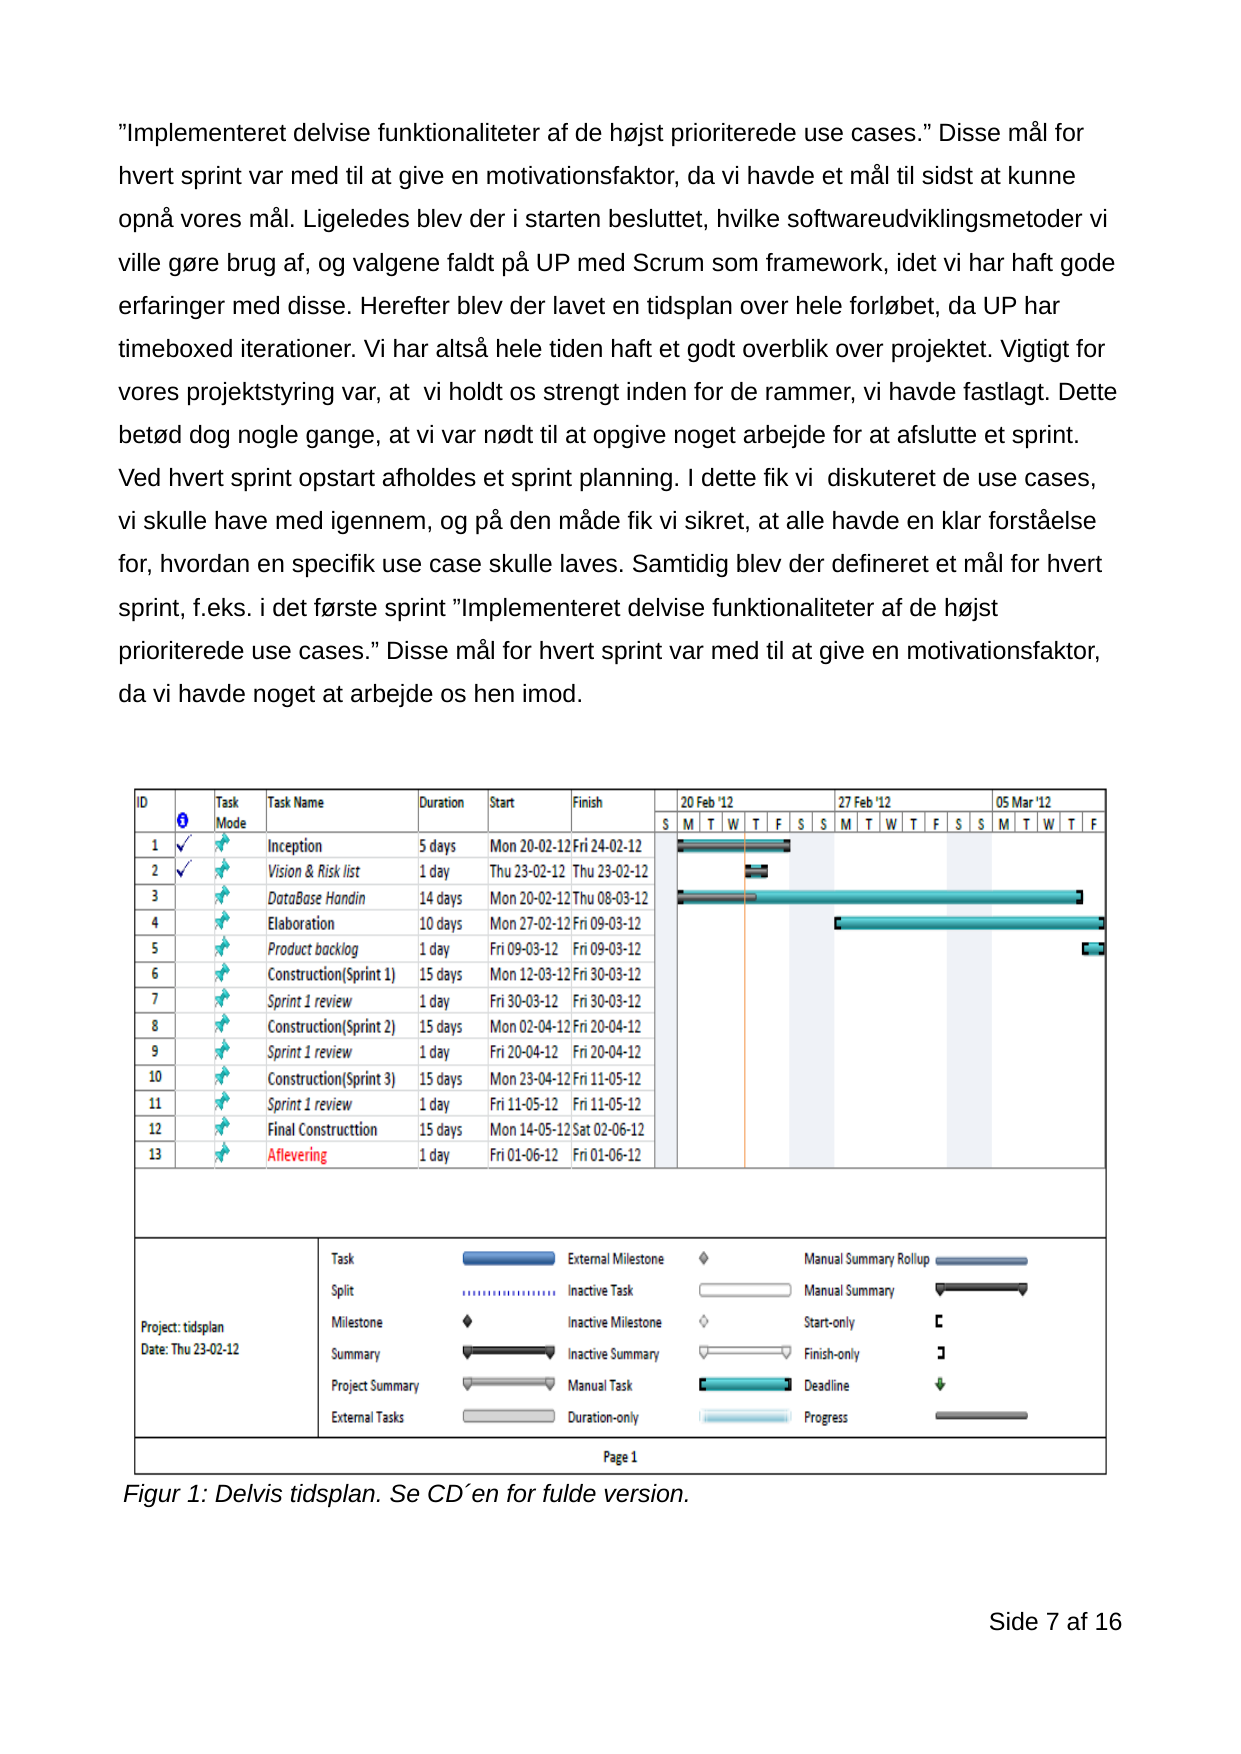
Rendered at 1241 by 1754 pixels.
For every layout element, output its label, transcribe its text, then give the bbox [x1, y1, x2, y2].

text ”Implementeret delvise funktionaliteter af de højst prioriterede use cases.” Disse mål for hvert sprint var med til at give en motivationsfaktor, da vi havde et mål til sidst at kunne opnå vores mål. Ligeledes blev der i starten besluttet, hvilke softwareudviklingsmetoder vi ville gøre brug af, og valgene faldt på UP med Scrum som framework, idet vi har haft gode erfaringer med disse. Herefter blev der lavet en tidsplan over hele forløbet, da UP har timeboxed iterationer. Vi har altså hele tiden haft et godt overblik over projektet. Vigtigt for vores projektstyring var, at vi holdt os strengt inden for de rammer, vi havde fastlagt. Dette betød dog nogle gange, at vi var nødt til at opgive noget arbejde for at afslutte et sprint. Ved hvert sprint opstart afholdes et sprint planning. I dette fik vi diskuteret de use cases, vi skulle have med igennem, og på den måde fik vi sikret, at alle havde en klar forståelse for, hvordan en specifik use case skulle laves. Samtidig blev der defineret et mål for hvert sprint, f.eks. i det første sprint ”Implementeret delvise funktionaliteter af de højst prioriterede use cases.” Disse mål for hvert sprint var med til at give en motivationsfaktor, da vi havde noget at arbejde os hen imod. [118, 118, 1122, 707]
text Figur 1: Delvis tidsplan. Se CD´en for fulde version. [123, 1480, 1117, 1508]
